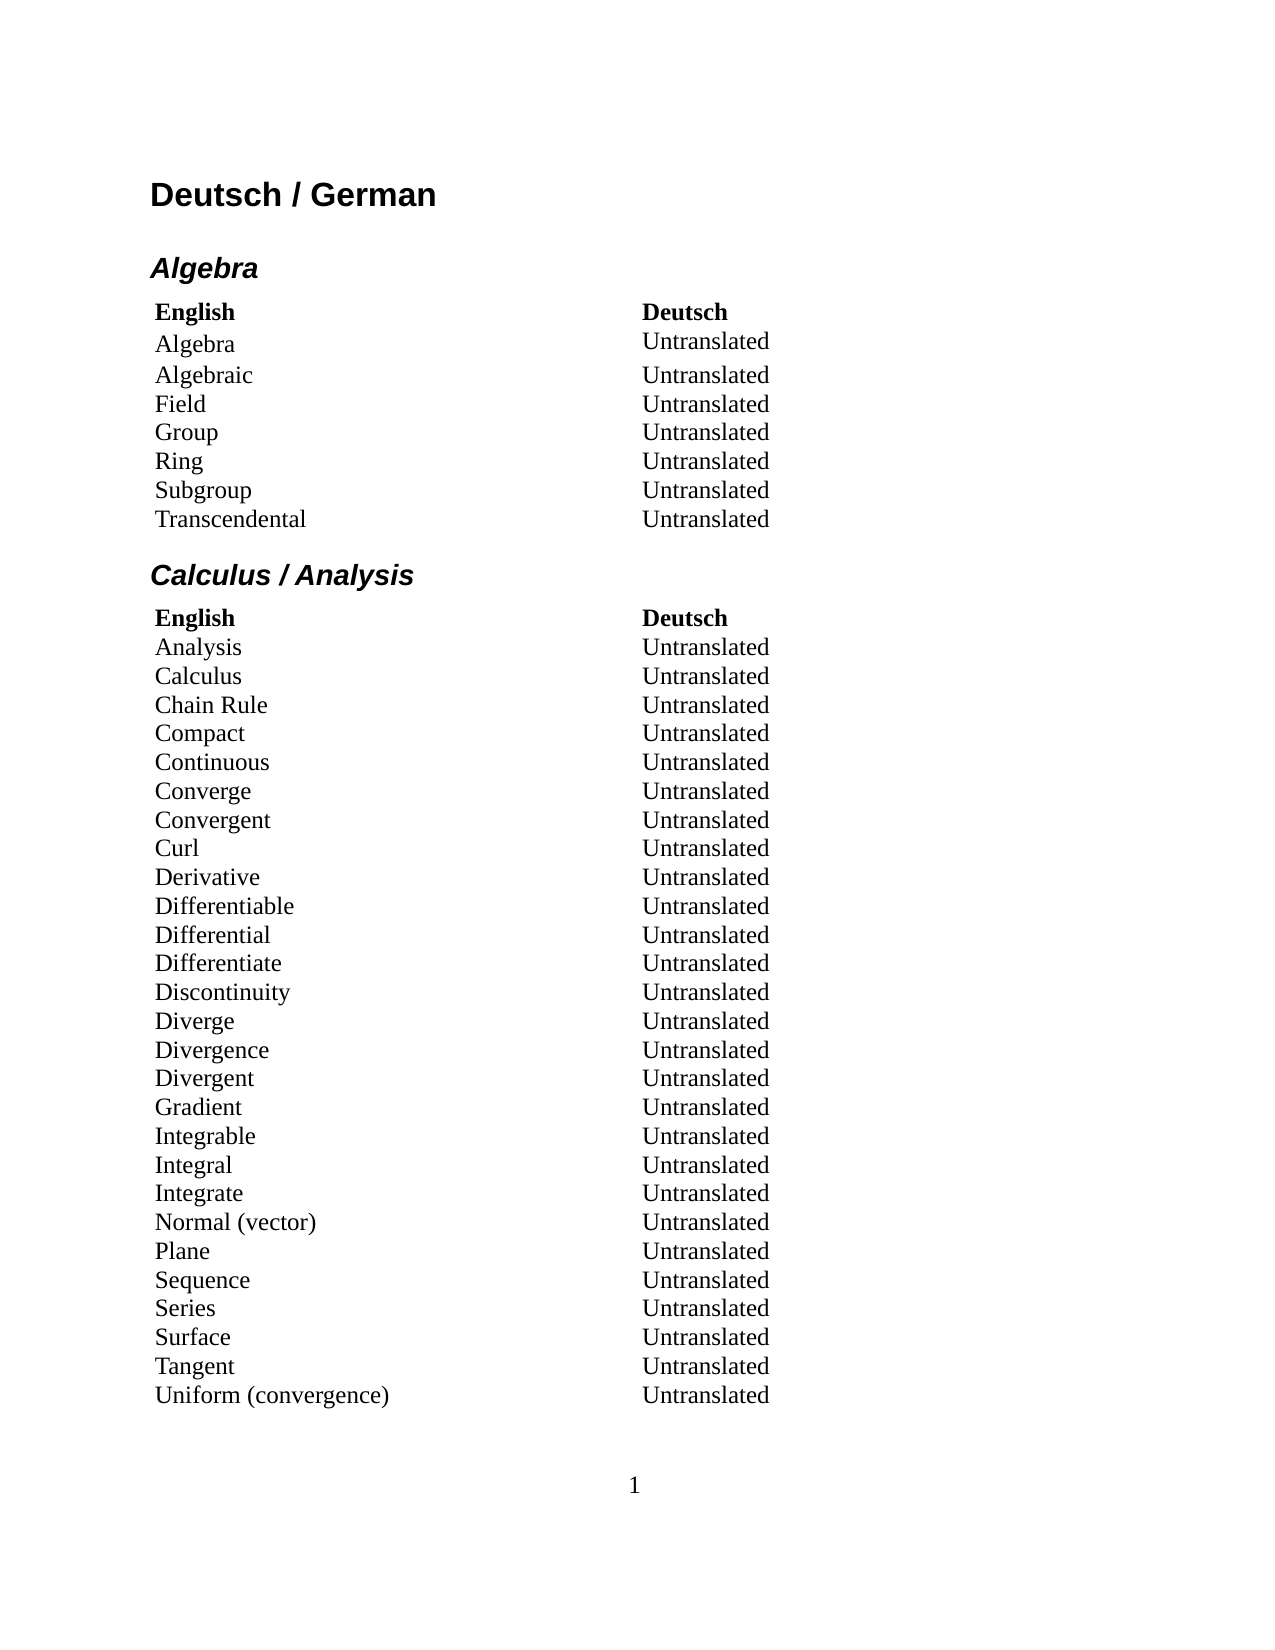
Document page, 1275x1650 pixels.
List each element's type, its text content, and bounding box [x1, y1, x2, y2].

table_cell Untranslated [638, 1236, 1125, 1265]
table_header Deutsch [638, 297, 1125, 326]
table_cell Untranslated [638, 1121, 1125, 1150]
table_cell Gradient [150, 1092, 637, 1121]
table_cell Differentiable [150, 891, 637, 920]
table_cell Uniform (convergence) [150, 1380, 637, 1408]
table_cell Untranslated [638, 1294, 1125, 1322]
table_cell Untranslated [638, 920, 1125, 948]
table_cell Untranslated [638, 1179, 1125, 1207]
table_cell Chain Rule [150, 690, 637, 718]
table_cell Plane [150, 1236, 637, 1265]
table_cell Untranslated [638, 1380, 1125, 1408]
table_cell Surface [150, 1322, 637, 1351]
table_cell Untranslated [638, 1006, 1125, 1035]
table_cell Untranslated [638, 389, 1125, 417]
table_cell Untranslated [638, 632, 1125, 661]
table_cell Integrable [150, 1121, 637, 1150]
table_cell Untranslated [638, 719, 1125, 747]
table_cell Sequence [150, 1265, 637, 1293]
table_cell Transcendental [150, 504, 637, 532]
table_cell Differential [150, 920, 637, 948]
table_cell Field [150, 389, 637, 417]
table_cell Derivative [150, 862, 637, 891]
table_cell Integral [150, 1150, 637, 1178]
table_cell Group [150, 418, 637, 446]
table_cell Normal (vector) [150, 1207, 637, 1236]
table_cell Untranslated [638, 504, 1125, 532]
table_cell Calculus [150, 661, 637, 690]
subtitle Algebra [150, 251, 1125, 285]
table_cell Untranslated [638, 747, 1125, 776]
table_cell Diverge [150, 1006, 637, 1035]
table_cell Compact [150, 719, 637, 747]
table_cell Untranslated [638, 1351, 1125, 1380]
table_cell Untranslated [638, 891, 1125, 920]
subtitle Calculus / Analysis [150, 557, 1125, 591]
table_cell Untranslated [638, 776, 1125, 805]
table_cell Untranslated [638, 834, 1125, 862]
table_cell Untranslated [638, 949, 1125, 977]
table_cell Untranslated [638, 1265, 1125, 1293]
table_cell Untranslated [638, 1092, 1125, 1121]
table_header English [150, 297, 637, 326]
table_cell Curl [150, 834, 637, 862]
table_cell ﻿Algebra [150, 326, 637, 360]
table_cell Untranslated [638, 1150, 1125, 1178]
table_header Deutsch [638, 604, 1125, 632]
table_cell Series [150, 1294, 637, 1322]
table_cell Tangent [150, 1351, 637, 1380]
table_cell Converge [150, 776, 637, 805]
table_cell Untranslated [638, 862, 1125, 891]
table_cell Untranslated [638, 418, 1125, 446]
table_cell Untranslated [638, 475, 1125, 504]
table_header English [150, 604, 637, 632]
table_cell Divergence [150, 1035, 637, 1063]
table_cell Divergent [150, 1064, 637, 1092]
table_cell Analysis [150, 632, 637, 661]
table_cell Untranslated [638, 1207, 1125, 1236]
table_cell Untranslated [638, 1064, 1125, 1092]
table_cell Untranslated [638, 446, 1125, 475]
table_cell Untranslated [638, 805, 1125, 833]
table_cell Ring [150, 446, 637, 475]
table_cell Convergent [150, 805, 637, 833]
table_cell Untranslated [638, 360, 1125, 389]
table_cell Subgroup [150, 475, 637, 504]
table_cell Untranslated [638, 1035, 1125, 1063]
subtitle Deutsch / German [150, 175, 1125, 214]
table_cell Differentiate [150, 949, 637, 977]
table_cell Integrate [150, 1179, 637, 1207]
table_cell Untranslated [638, 1322, 1125, 1351]
table_cell Discontinuity [150, 977, 637, 1006]
table_cell Untranslated [638, 690, 1125, 718]
table_cell Untranslated [638, 977, 1125, 1006]
table_cell Untranslated [638, 661, 1125, 690]
table_cell Continuous [150, 747, 637, 776]
table_cell Untranslated [638, 326, 1125, 360]
table_cell Algebraic [150, 360, 637, 389]
